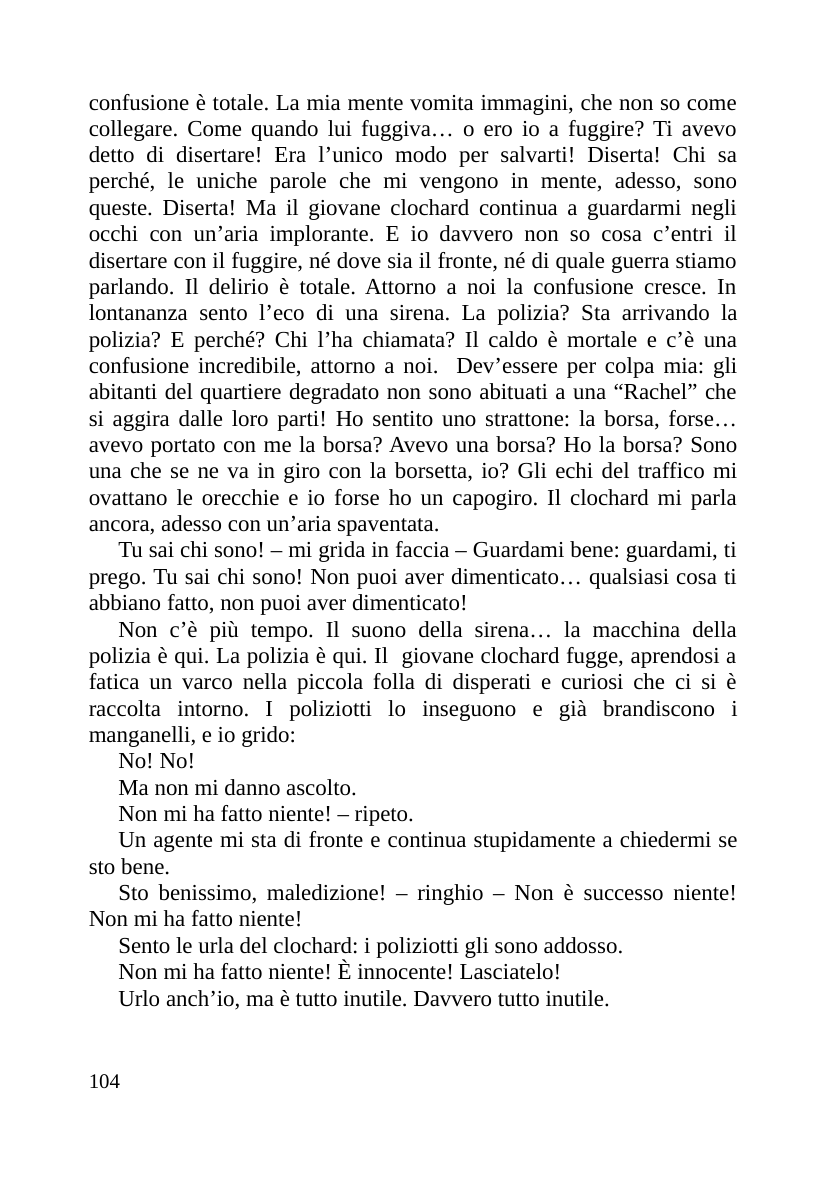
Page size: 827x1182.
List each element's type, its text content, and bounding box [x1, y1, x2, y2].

text Urlo anch’io, ma è tutto inutile. Davvero tutto inutile. [88, 984, 738, 1011]
text No! No! [88, 747, 738, 774]
text Un agente mi sta di fronte e continua stupidamente a chiedermi se sto bene. [88, 826, 738, 879]
text confusione è totale. La mia mente vomita immagini, che non so come collegare. Come quando lui fuggiva… o ero io a fuggire? Ti avevo detto di disertare! Era l’unico modo per salvarti! Diserta! Chi sa perché, le uniche parole che mi vengono in mente, adesso, sono queste. Diserta! Ma il giovane clochard continua a guardarmi negli occhi con un’aria implorante. E io davvero non so cosa c’entri il disertare con il fuggire, né dove sia il fronte, né di quale guerra stiamo parlando. Il delirio è totale. Attorno a noi la confusione cresce. In lontananza sento l’eco di una sirena. La polizia? Sta arrivando la polizia? E perché? Chi l’ha chiamata? Il caldo è mortale e c’è una confusione incredibile, attorno a noi. Dev’essere per colpa mia: gli abitanti del quartiere degradato non sono abituati a una “Rachel” che si aggira dalle loro parti! Ho sentito uno strattone: la borsa, forse… avevo portato con me la borsa? Avevo una borsa? Ho la borsa? Sono una che se ne va in giro con la borsetta, io? Gli echi del traffico mi ovattano le orecchie e io forse ho un capogiro. Il clochard mi parla ancora, adesso con un’aria spaventata. [88, 88, 738, 537]
text Tu sai chi sono! – mi grida in faccia – Guardami bene: guardami, ti prego. Tu sai chi sono! Non puoi aver dimenticato… qualsiasi cosa ti abbiano fatto, non puoi aver dimenticato! [88, 537, 738, 616]
text Ma non mi danno ascolto. [88, 774, 738, 800]
text Non mi ha fatto niente! – ripeto. [88, 800, 738, 826]
text Sto benissimo, maledizione! – ringhio – Non è successo niente! Non mi ha fatto niente! [88, 879, 738, 932]
text Sento le urla del clochard: i poliziotti gli sono addosso. [88, 932, 738, 958]
text Non c’è più tempo. Il suono della sirena… la macchina della polizia è qui. La polizia è qui. Il giovane clochard fugge, aprendosi a fatica un varco nella piccola folla di disperati e curiosi che ci si è raccolta intorno. I poliziotti lo inseguono e già brandiscono i manganelli, e io grido: [88, 616, 738, 747]
text Non mi ha fatto niente! È innocente! Lasciatelo! [88, 958, 738, 984]
